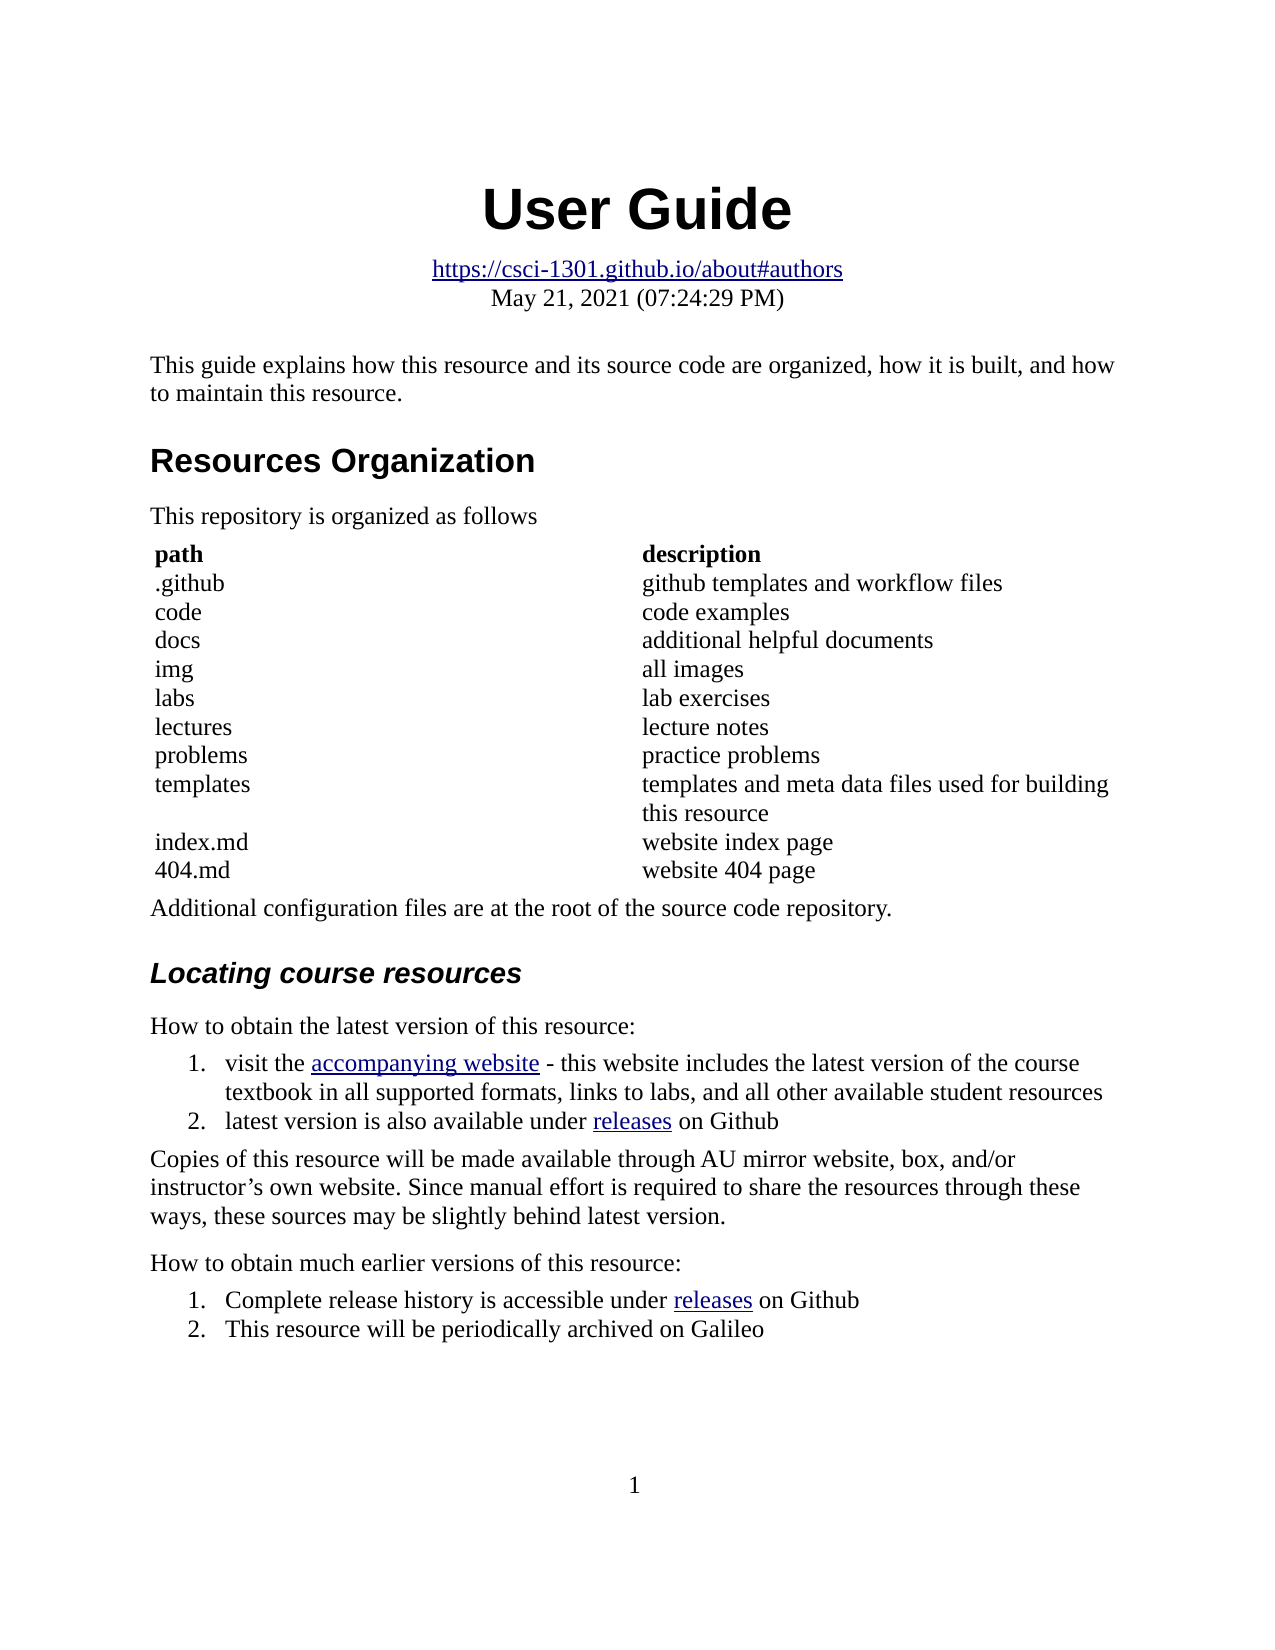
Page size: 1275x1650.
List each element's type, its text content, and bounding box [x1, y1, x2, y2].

subtitle Resources Organization [150, 441, 1125, 480]
table_cell docs [150, 625, 637, 654]
table_cell code examples [638, 597, 1125, 625]
table_header path [150, 539, 637, 568]
table_header description [638, 539, 1125, 568]
list visit the accompanying website - this website includes the latest version of the course textbook in all supported formats, links to labs, and all other available student resources [187, 1048, 1125, 1106]
table_cell practice problems [638, 740, 1125, 769]
text https://csci-1301.github.io/about#authors [150, 254, 1125, 283]
table_cell index.md [150, 827, 637, 855]
list latest version is also available under releases on Github [187, 1106, 1125, 1135]
table_cell additional helpful documents [638, 625, 1125, 654]
title User Guide [150, 175, 1125, 242]
subtitle Locating course resources [150, 956, 1125, 989]
table_cell 404.md [150, 855, 637, 884]
table_cell lecture notes [638, 712, 1125, 740]
table_cell code [150, 597, 637, 625]
table_cell website 404 page [638, 855, 1125, 884]
text This repository is organized as follows [150, 501, 1125, 530]
table_cell lectures [150, 712, 637, 740]
list Complete release history is accessible under releases on Github [187, 1286, 1125, 1314]
table_cell problems [150, 740, 637, 769]
table_cell lab exercises [638, 683, 1125, 712]
table_cell github templates and workflow files [638, 568, 1125, 597]
text How to obtain the latest version of this resource: [150, 1011, 1125, 1039]
table_cell website index page [638, 827, 1125, 855]
text How to obtain much earlier versions of this resource: [150, 1248, 1125, 1277]
list This resource will be periodically archived on Galileo [187, 1314, 1125, 1343]
text Copies of this resource will be made available through AU mirror website, box, and/or instructor’s own website. Since manual effort is required to share the resources through these ways, these sources may be slightly behind latest version. [150, 1144, 1125, 1230]
table_cell templates [150, 769, 637, 827]
table_cell all images [638, 654, 1125, 683]
text Additional configuration files are at the root of the source code repository. [150, 893, 1125, 922]
table_cell .github [150, 568, 637, 597]
table_cell labs [150, 683, 637, 712]
text May 21, 2021 (07:24:29 PM) [150, 283, 1125, 312]
table_cell img [150, 654, 637, 683]
table_cell templates and meta data files used for building this resource [638, 769, 1125, 827]
text This guide explains how this resource and its source code are organized, how it is built, and how to maintain this resource. [150, 350, 1125, 407]
